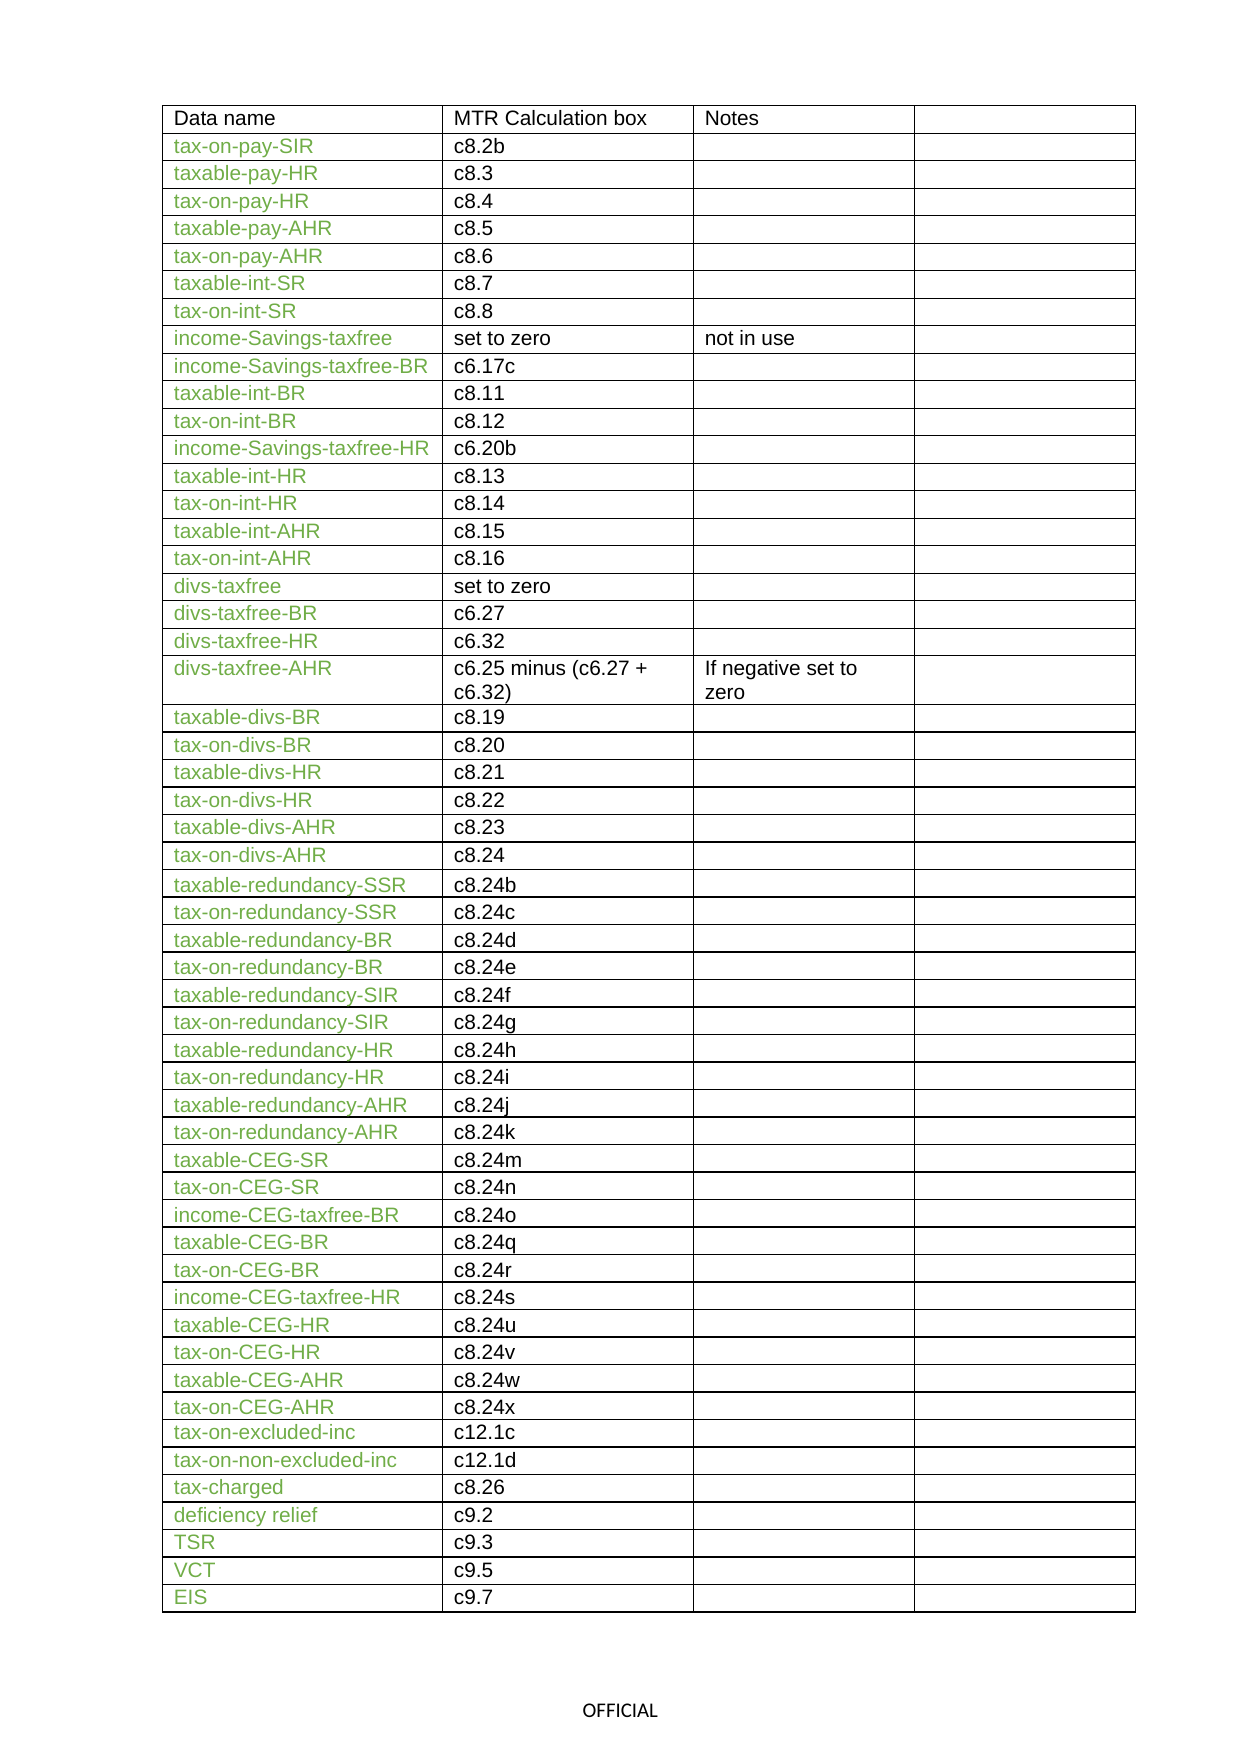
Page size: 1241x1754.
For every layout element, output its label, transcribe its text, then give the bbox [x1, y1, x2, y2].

table_cell c8.24b [443, 870, 693, 896]
table_cell [915, 1420, 1135, 1446]
table_cell [915, 1118, 1135, 1144]
table_cell tax-on-redundancy-HR [163, 1063, 442, 1089]
table_cell [694, 189, 914, 215]
table_cell c8.7 [443, 271, 693, 297]
table_cell [694, 953, 914, 979]
table_cell c8.24o [443, 1200, 693, 1226]
table_cell [915, 1503, 1135, 1529]
table_cell c8.24f [443, 980, 693, 1006]
table_cell [694, 1338, 914, 1364]
table_cell [694, 216, 914, 242]
table_cell taxable-redundancy-SIR [163, 980, 442, 1006]
table_cell [915, 953, 1135, 979]
table_cell [694, 271, 914, 297]
table_cell c8.4 [443, 189, 693, 215]
table_cell c9.3 [443, 1530, 693, 1556]
table_header Data name [163, 106, 442, 132]
table_cell [915, 1310, 1135, 1336]
table_cell [694, 980, 914, 1006]
table_cell taxable-redundancy-AHR [163, 1090, 442, 1116]
table_cell [915, 271, 1135, 297]
table_cell [915, 1008, 1135, 1034]
table_cell [915, 898, 1135, 924]
table_cell taxable-int-BR [163, 381, 442, 407]
table_cell c8.24q [443, 1228, 693, 1254]
table_cell [694, 1503, 914, 1529]
table_cell c8.19 [443, 705, 693, 731]
table_cell taxable-int-AHR [163, 519, 442, 545]
table_cell c8.8 [443, 299, 693, 325]
table_cell c6.25 minus (c6.27 + c6.32) [443, 656, 693, 704]
table_cell [915, 1090, 1135, 1116]
table_cell c8.24w [443, 1365, 693, 1391]
table_cell c9.2 [443, 1503, 693, 1529]
table_cell [915, 925, 1135, 951]
table_cell [915, 381, 1135, 407]
table_cell [694, 705, 914, 731]
table_cell [915, 1530, 1135, 1556]
table_cell deficiency relief [163, 1503, 442, 1529]
table_cell [694, 1448, 914, 1474]
table_cell [915, 216, 1135, 242]
table_cell [915, 546, 1135, 572]
table_cell c8.14 [443, 491, 693, 517]
table_cell taxable-redundancy-SSR [163, 870, 442, 896]
table_cell [694, 843, 914, 869]
table_cell c8.20 [443, 733, 693, 759]
table_cell c8.24v [443, 1338, 693, 1364]
table_cell taxable-redundancy-HR [163, 1035, 442, 1061]
table_cell divs-taxfree-HR [163, 629, 442, 655]
table_cell [694, 519, 914, 545]
table_cell tax-on-int-AHR [163, 546, 442, 572]
table_cell tax-on-pay-HR [163, 189, 442, 215]
table_cell taxable-divs-HR [163, 760, 442, 786]
table_cell [915, 788, 1135, 814]
table_cell [694, 1475, 914, 1501]
table_cell tax-on-int-BR [163, 409, 442, 435]
table_cell [915, 409, 1135, 435]
table_cell [694, 134, 914, 160]
table_cell EIS [163, 1585, 442, 1611]
table_cell income-Savings-taxfree-HR [163, 436, 442, 462]
table_cell [915, 299, 1135, 325]
table_cell [694, 788, 914, 814]
table_cell [694, 760, 914, 786]
table_cell tax-on-divs-AHR [163, 843, 442, 869]
table_cell taxable-CEG-BR [163, 1228, 442, 1254]
table_cell [915, 161, 1135, 187]
table_cell tax-charged [163, 1475, 442, 1501]
table_cell [694, 1585, 914, 1611]
table_cell taxable-pay-HR [163, 161, 442, 187]
table_cell TSR [163, 1530, 442, 1556]
table_cell [694, 1173, 914, 1199]
table_cell [915, 980, 1135, 1006]
table_cell [915, 1558, 1135, 1584]
table_cell c8.24n [443, 1173, 693, 1199]
table_cell [694, 870, 914, 896]
table_cell c6.32 [443, 629, 693, 655]
table_cell c8.24m [443, 1145, 693, 1171]
table_cell taxable-divs-BR [163, 705, 442, 731]
table_cell [694, 733, 914, 759]
table_cell [694, 244, 914, 270]
table_cell [694, 546, 914, 572]
table_cell [915, 244, 1135, 270]
table_cell c8.24j [443, 1090, 693, 1116]
table_cell c8.23 [443, 815, 693, 841]
table_cell c8.15 [443, 519, 693, 545]
table_cell tax-on-redundancy-SSR [163, 898, 442, 924]
table_cell [694, 354, 914, 380]
table_cell [915, 491, 1135, 517]
table_cell [694, 629, 914, 655]
table_cell [915, 843, 1135, 869]
table_cell [915, 1448, 1135, 1474]
table_cell [694, 898, 914, 924]
table_cell c8.12 [443, 409, 693, 435]
table_cell [694, 1558, 914, 1584]
table_cell c8.22 [443, 788, 693, 814]
table_cell [694, 1008, 914, 1034]
table_cell [694, 1365, 914, 1391]
table_cell divs-taxfree-BR [163, 601, 442, 627]
table_cell tax-on-redundancy-SIR [163, 1008, 442, 1034]
table_cell [694, 1063, 914, 1089]
table_cell [915, 1365, 1135, 1391]
table_cell c12.1c [443, 1420, 693, 1446]
table_cell [915, 1255, 1135, 1281]
table_cell [694, 1090, 914, 1116]
table_cell [915, 1145, 1135, 1171]
table_cell [915, 574, 1135, 600]
table_header Notes [694, 106, 914, 132]
table_cell [915, 326, 1135, 352]
table_cell income-Savings-taxfree-BR [163, 354, 442, 380]
table_cell c6.27 [443, 601, 693, 627]
table_cell income-CEG-taxfree-HR [163, 1283, 442, 1309]
table_cell tax-on-CEG-SR [163, 1173, 442, 1199]
table_cell [694, 1035, 914, 1061]
table_cell [694, 925, 914, 951]
table_cell taxable-int-HR [163, 464, 442, 490]
table_cell [694, 409, 914, 435]
table_cell [694, 601, 914, 627]
table_cell [694, 381, 914, 407]
table_cell taxable-CEG-HR [163, 1310, 442, 1336]
table_cell [915, 436, 1135, 462]
table_cell [915, 760, 1135, 786]
table_cell taxable-CEG-AHR [163, 1365, 442, 1391]
table_cell [915, 1283, 1135, 1309]
table_cell tax-on-CEG-HR [163, 1338, 442, 1364]
table_cell taxable-int-SR [163, 271, 442, 297]
table_cell [915, 134, 1135, 160]
table_cell [694, 1255, 914, 1281]
table_cell c8.26 [443, 1475, 693, 1501]
table_cell tax-on-redundancy-AHR [163, 1118, 442, 1144]
table_cell [694, 1200, 914, 1226]
table_cell [694, 464, 914, 490]
table_cell [915, 189, 1135, 215]
table_cell c8.24c [443, 898, 693, 924]
table_cell tax-on-CEG-AHR [163, 1393, 442, 1419]
table_cell [915, 815, 1135, 841]
table_cell [694, 299, 914, 325]
table_cell c8.24x [443, 1393, 693, 1419]
table_cell [915, 601, 1135, 627]
table_cell c9.5 [443, 1558, 693, 1584]
table_cell [694, 1145, 914, 1171]
table_cell c8.24d [443, 925, 693, 951]
table_cell tax-on-redundancy-BR [163, 953, 442, 979]
table_cell set to zero [443, 326, 693, 352]
table_cell [694, 436, 914, 462]
table_cell [694, 1530, 914, 1556]
table_cell taxable-CEG-SR [163, 1145, 442, 1171]
table_cell [915, 733, 1135, 759]
table_cell [915, 1200, 1135, 1226]
table_cell [915, 519, 1135, 545]
table_cell [915, 656, 1135, 704]
table_cell c8.24k [443, 1118, 693, 1144]
table_cell c8.6 [443, 244, 693, 270]
table_cell c8.13 [443, 464, 693, 490]
table_cell [694, 1228, 914, 1254]
table_cell income-Savings-taxfree [163, 326, 442, 352]
table_cell c8.24s [443, 1283, 693, 1309]
table_cell c8.24r [443, 1255, 693, 1281]
table_cell tax-on-divs-HR [163, 788, 442, 814]
table_cell [915, 1338, 1135, 1364]
table_cell [915, 1393, 1135, 1419]
table_cell tax-on-divs-BR [163, 733, 442, 759]
table_cell c6.17c [443, 354, 693, 380]
table_cell c12.1d [443, 1448, 693, 1474]
table_cell [694, 491, 914, 517]
table_cell [915, 629, 1135, 655]
table_cell [694, 161, 914, 187]
table_cell c8.24 [443, 843, 693, 869]
table_cell c8.24e [443, 953, 693, 979]
table_cell c8.24i [443, 1063, 693, 1089]
table_cell If negative set to zero [694, 656, 914, 704]
table_cell c8.3 [443, 161, 693, 187]
table_cell tax-on-CEG-BR [163, 1255, 442, 1281]
table_cell [694, 1118, 914, 1144]
table_header [915, 106, 1135, 132]
table_cell [694, 815, 914, 841]
table_cell [694, 1310, 914, 1336]
table_cell [694, 1420, 914, 1446]
table_cell c9.7 [443, 1585, 693, 1611]
table_cell [694, 1283, 914, 1309]
table_cell c8.16 [443, 546, 693, 572]
table_cell taxable-divs-AHR [163, 815, 442, 841]
table_header MTR Calculation box [443, 106, 693, 132]
table_cell [915, 1228, 1135, 1254]
table_cell [915, 1173, 1135, 1199]
table_cell [694, 574, 914, 600]
table_cell set to zero [443, 574, 693, 600]
table_cell tax-on-int-HR [163, 491, 442, 517]
table_cell [915, 354, 1135, 380]
table_cell tax-on-pay-SIR [163, 134, 442, 160]
table_cell c8.2b [443, 134, 693, 160]
table_cell c8.24g [443, 1008, 693, 1034]
table_cell divs-taxfree-AHR [163, 656, 442, 704]
table_cell taxable-pay-AHR [163, 216, 442, 242]
table_cell [694, 1393, 914, 1419]
table_cell not in use [694, 326, 914, 352]
table_cell taxable-redundancy-BR [163, 925, 442, 951]
table_cell tax-on-int-SR [163, 299, 442, 325]
table_cell c8.21 [443, 760, 693, 786]
table_cell [915, 464, 1135, 490]
table_cell tax-on-pay-AHR [163, 244, 442, 270]
table_cell [915, 870, 1135, 896]
table_cell c8.11 [443, 381, 693, 407]
table_cell income-CEG-taxfree-BR [163, 1200, 442, 1226]
table_cell tax-on-non-excluded-inc [163, 1448, 442, 1474]
table_cell [915, 1585, 1135, 1611]
table_cell [915, 1063, 1135, 1089]
table_cell [915, 705, 1135, 731]
table_cell tax-on-excluded-inc [163, 1420, 442, 1446]
table_cell c8.24h [443, 1035, 693, 1061]
table_cell VCT [163, 1558, 442, 1584]
table_cell [915, 1475, 1135, 1501]
table_cell c6.20b [443, 436, 693, 462]
table_cell [915, 1035, 1135, 1061]
table_cell c8.24u [443, 1310, 693, 1336]
table_cell divs-taxfree [163, 574, 442, 600]
table_cell c8.5 [443, 216, 693, 242]
